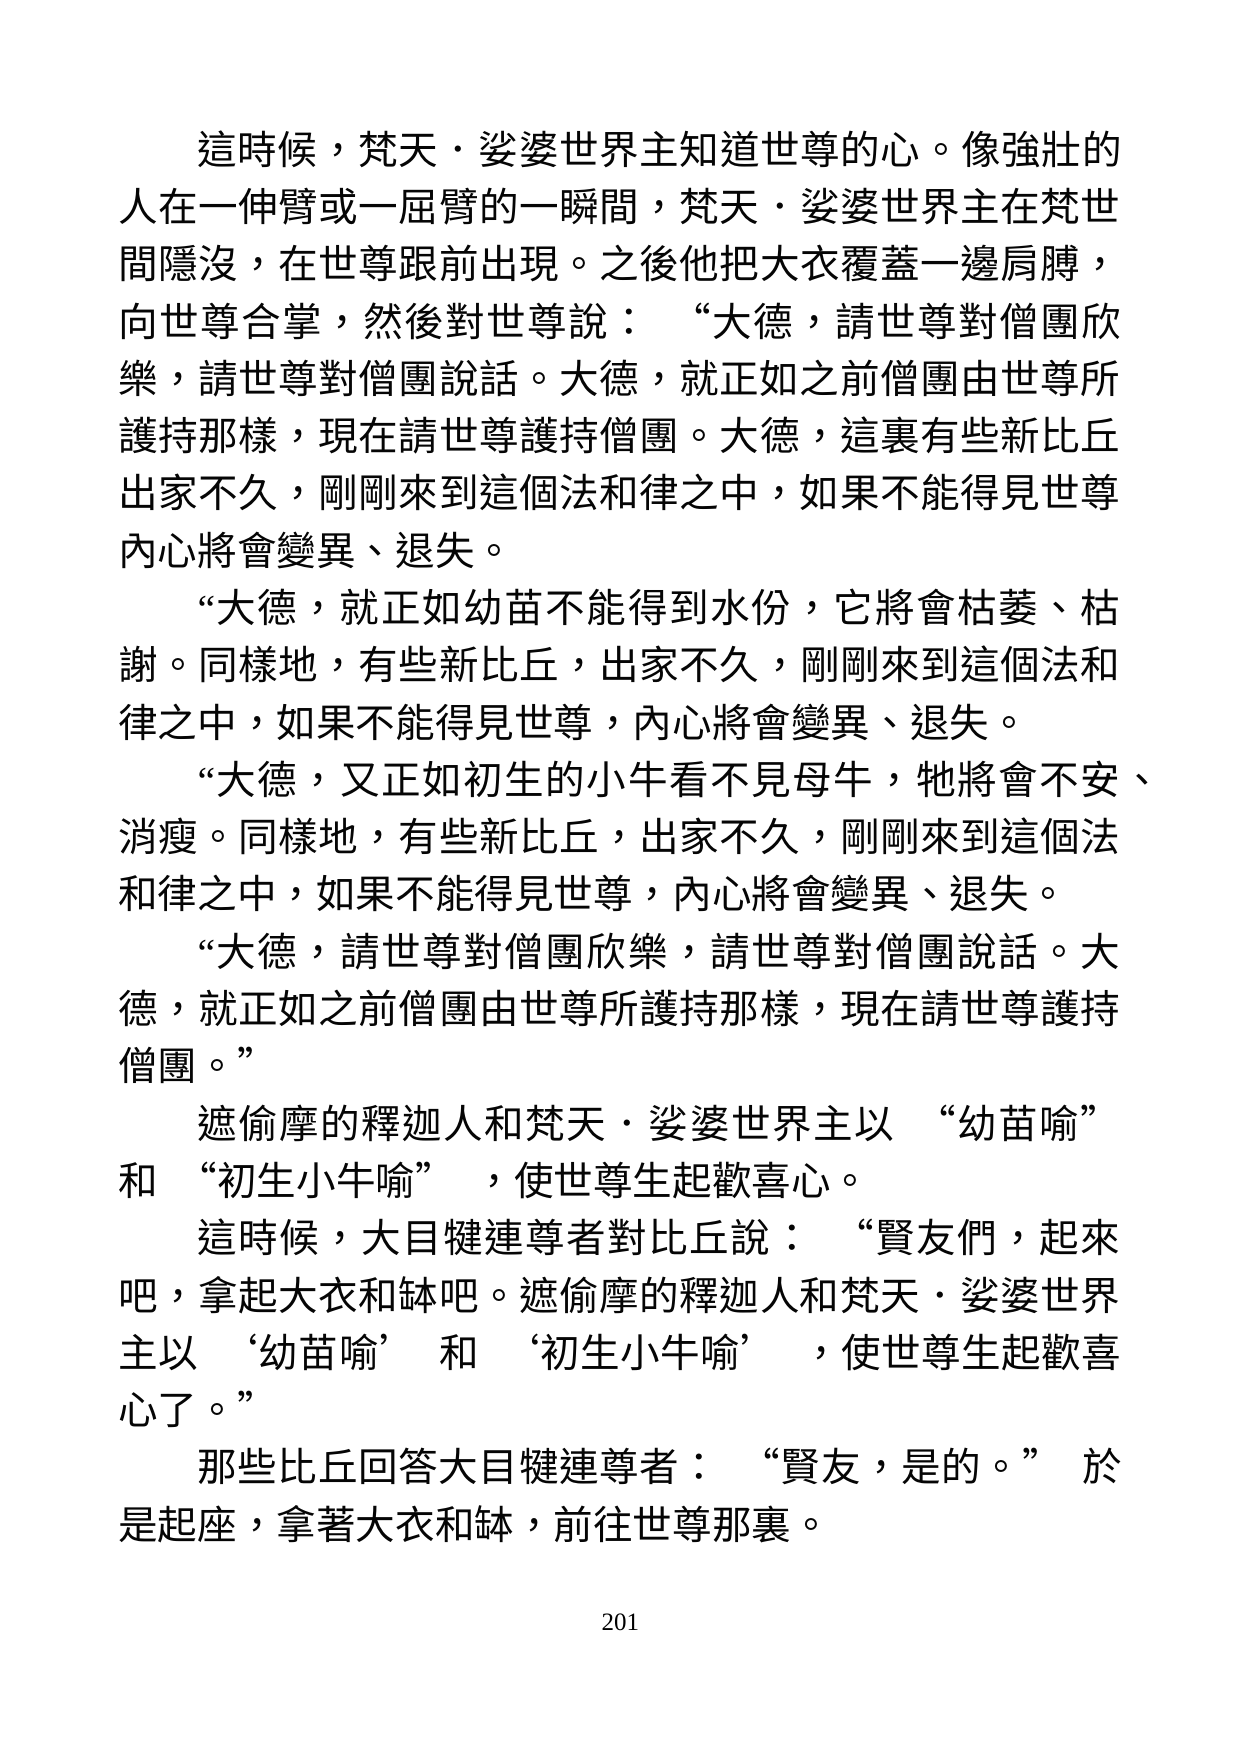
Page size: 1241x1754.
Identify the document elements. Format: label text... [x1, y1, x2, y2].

text “大德，就正如幼苗不能得到水份，它將會枯萎、枯謝。同樣地，有些新比丘，出家不久，剛剛來到這個法和律之中，如果不能得見世尊，內心將會變異、退失。 [118, 576, 1122, 748]
text 這時候，梵天．娑婆世界主知道世尊的心。像強壯的人在一伸臂或一屈臂的一瞬間，梵天．娑婆世界主在梵世間隱沒，在世尊跟前出現。之後他把大衣覆蓋一邊肩膊，向世尊合掌，然後對世尊說： “大德，請世尊對僧團欣樂，請世尊對僧團說話。大德，就正如之前僧團由世尊所護持那樣，現在請世尊護持僧團。大德，這裏有些新比丘，出家不久，剛剛來到這個法和律之中，如果不能得見世尊，內心將會變異、退失。 [118, 118, 1122, 576]
text 這時候，大目犍連尊者對比丘說： “賢友們，起來吧，拿起大衣和缽吧。遮偷摩的釋迦人和梵天．娑婆世界主以 ‘幼苗喻’ 和 ‘初生小牛喻’ ，使世尊生起歡喜心了。” [118, 1207, 1122, 1436]
text 遮偷摩的釋迦人和梵天．娑婆世界主以 “幼苗喻” 和 “初生小牛喻” ，使世尊生起歡喜心。 [118, 1092, 1122, 1207]
text “大德，請世尊對僧團欣樂，請世尊對僧團說話。大德，就正如之前僧團由世尊所護持那樣，現在請世尊護持僧團。” [118, 920, 1122, 1092]
text “大德，又正如初生的小牛看不見母牛，牠將會不安、消瘦。同樣地，有些新比丘，出家不久，剛剛來到這個法和律之中，如果不能得見世尊，內心將會變異、退失。 [118, 748, 1122, 920]
text 那些比丘回答大目犍連尊者： “賢友，是的。” 於是起座，拿著大衣和缽，前往世尊那裏。 [118, 1436, 1122, 1550]
